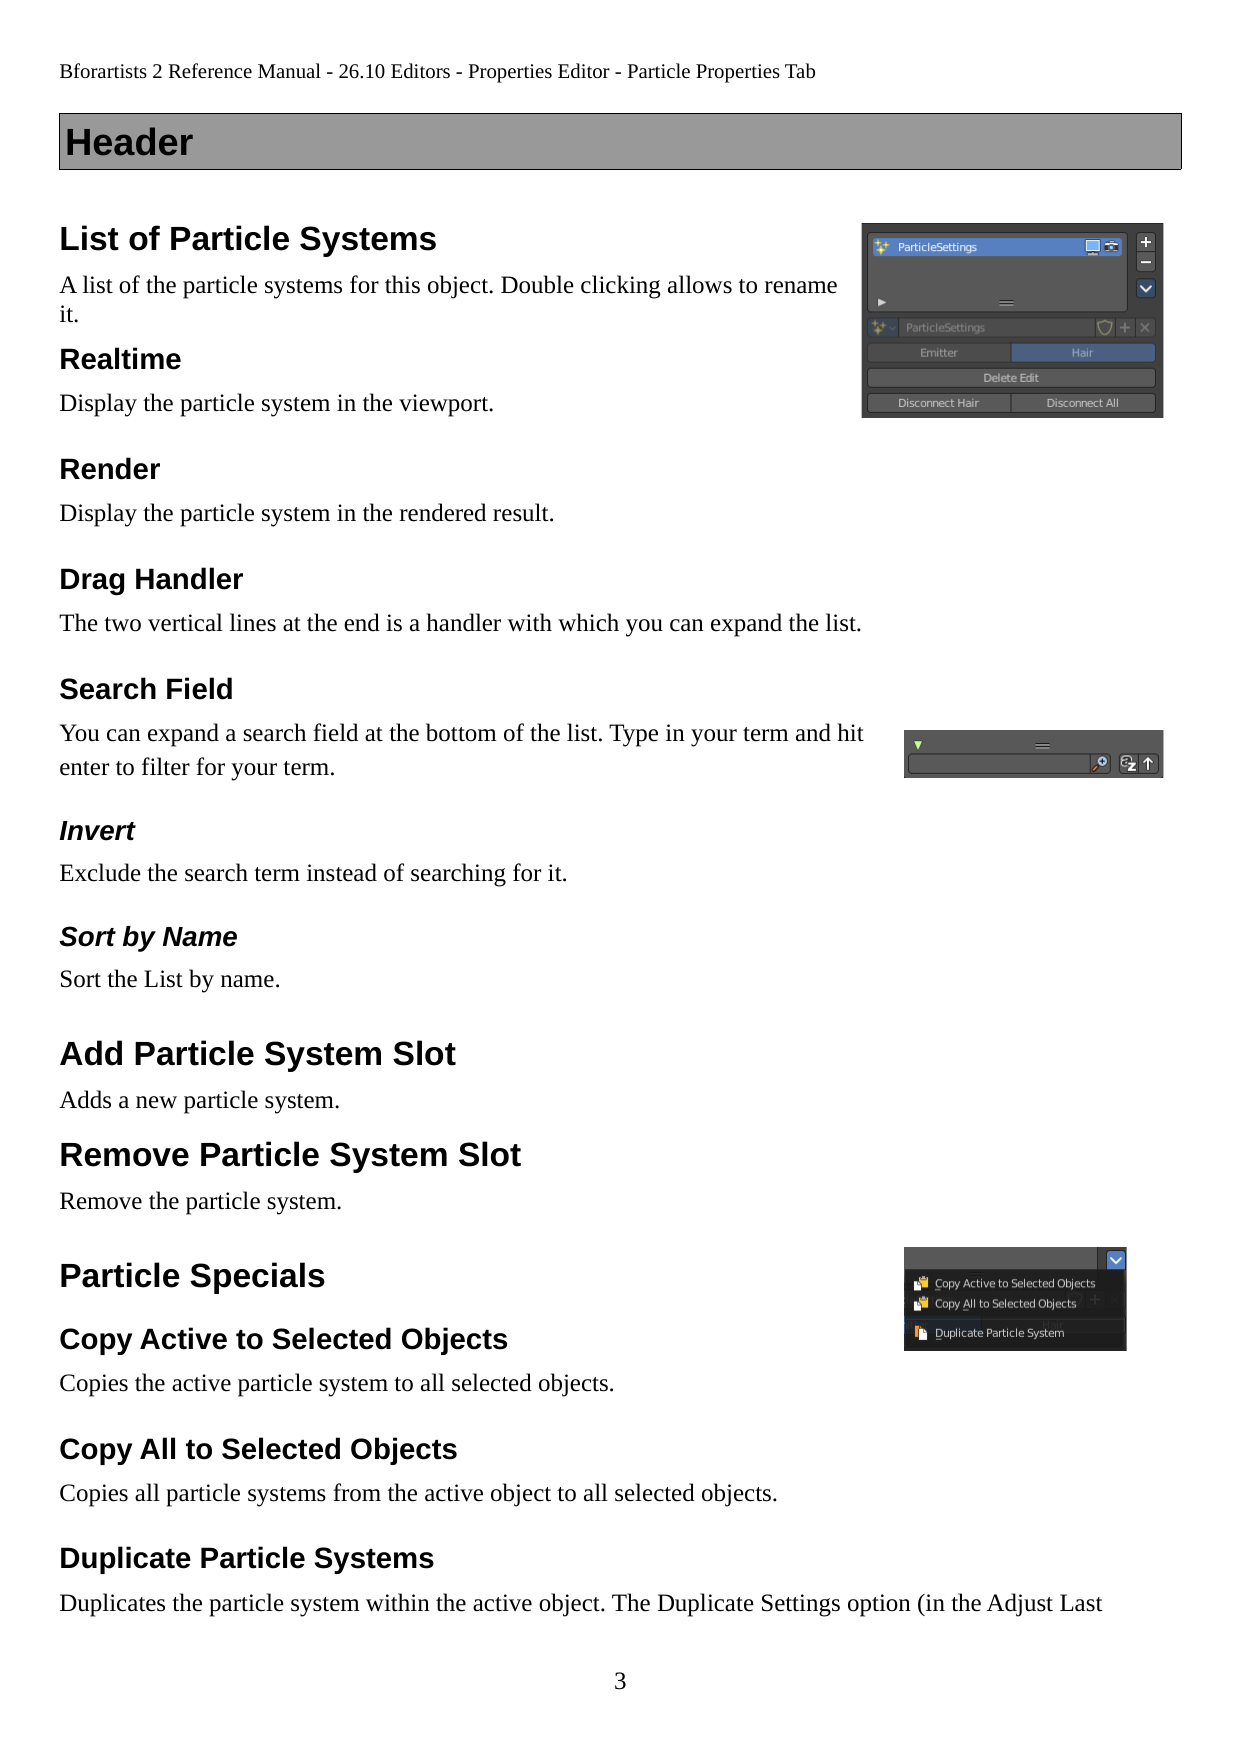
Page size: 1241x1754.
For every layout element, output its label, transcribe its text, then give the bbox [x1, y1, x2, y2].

text The two vertical lines at the end is a handler with which you can expand the list. [59, 608, 1181, 637]
text Display the particle system in the rendered result. [59, 498, 1181, 527]
text Adds a new particle system. [59, 1085, 1181, 1114]
text Exclude the search term instead of searching for it. [59, 858, 1181, 887]
text Copies the active particle system to all selected objects. [59, 1368, 1181, 1397]
subtitle Copy All to Selected Objects [59, 1432, 1181, 1465]
subtitle Search Field [59, 672, 1181, 705]
subtitle Sort by Name [59, 920, 1181, 952]
text Sort the List by name. [59, 964, 1181, 993]
subtitle Particle Specials [59, 1256, 904, 1294]
table_header Header [60, 114, 1181, 169]
subtitle [1164, 342, 1181, 376]
subtitle Add Particle System Slot [59, 1034, 1181, 1073]
text Duplicates the particle system within the active object. The Duplicate Settings option (in the Adjust Last [59, 1588, 1181, 1616]
picture [904, 730, 1164, 778]
text Display the particle system in the viewport. [59, 388, 861, 417]
subtitle Realtime [59, 342, 861, 376]
subtitle List of Particle Systems [59, 219, 1181, 257]
subtitle Render [59, 452, 1181, 486]
subtitle Copy Active to Selected Objects [59, 1322, 1181, 1355]
text Remove the particle system. [59, 1186, 1181, 1215]
text You can expand a search field at the bottom of the list. Type in your term and hit enter to filter for your term. [59, 718, 1181, 781]
subtitle Invert [59, 814, 1181, 846]
text Copies all particle systems from the active object to all selected objects. [59, 1478, 1181, 1507]
subtitle Drag Handler [59, 562, 1181, 596]
picture [904, 1247, 1127, 1351]
subtitle [1127, 1256, 1181, 1294]
subtitle Remove Particle System Slot [59, 1135, 1181, 1173]
subtitle Duplicate Particle Systems [59, 1541, 1181, 1575]
picture [861, 223, 1164, 418]
text A list of the particle systems for this object. Double clicking allows to rename it. [59, 270, 861, 327]
